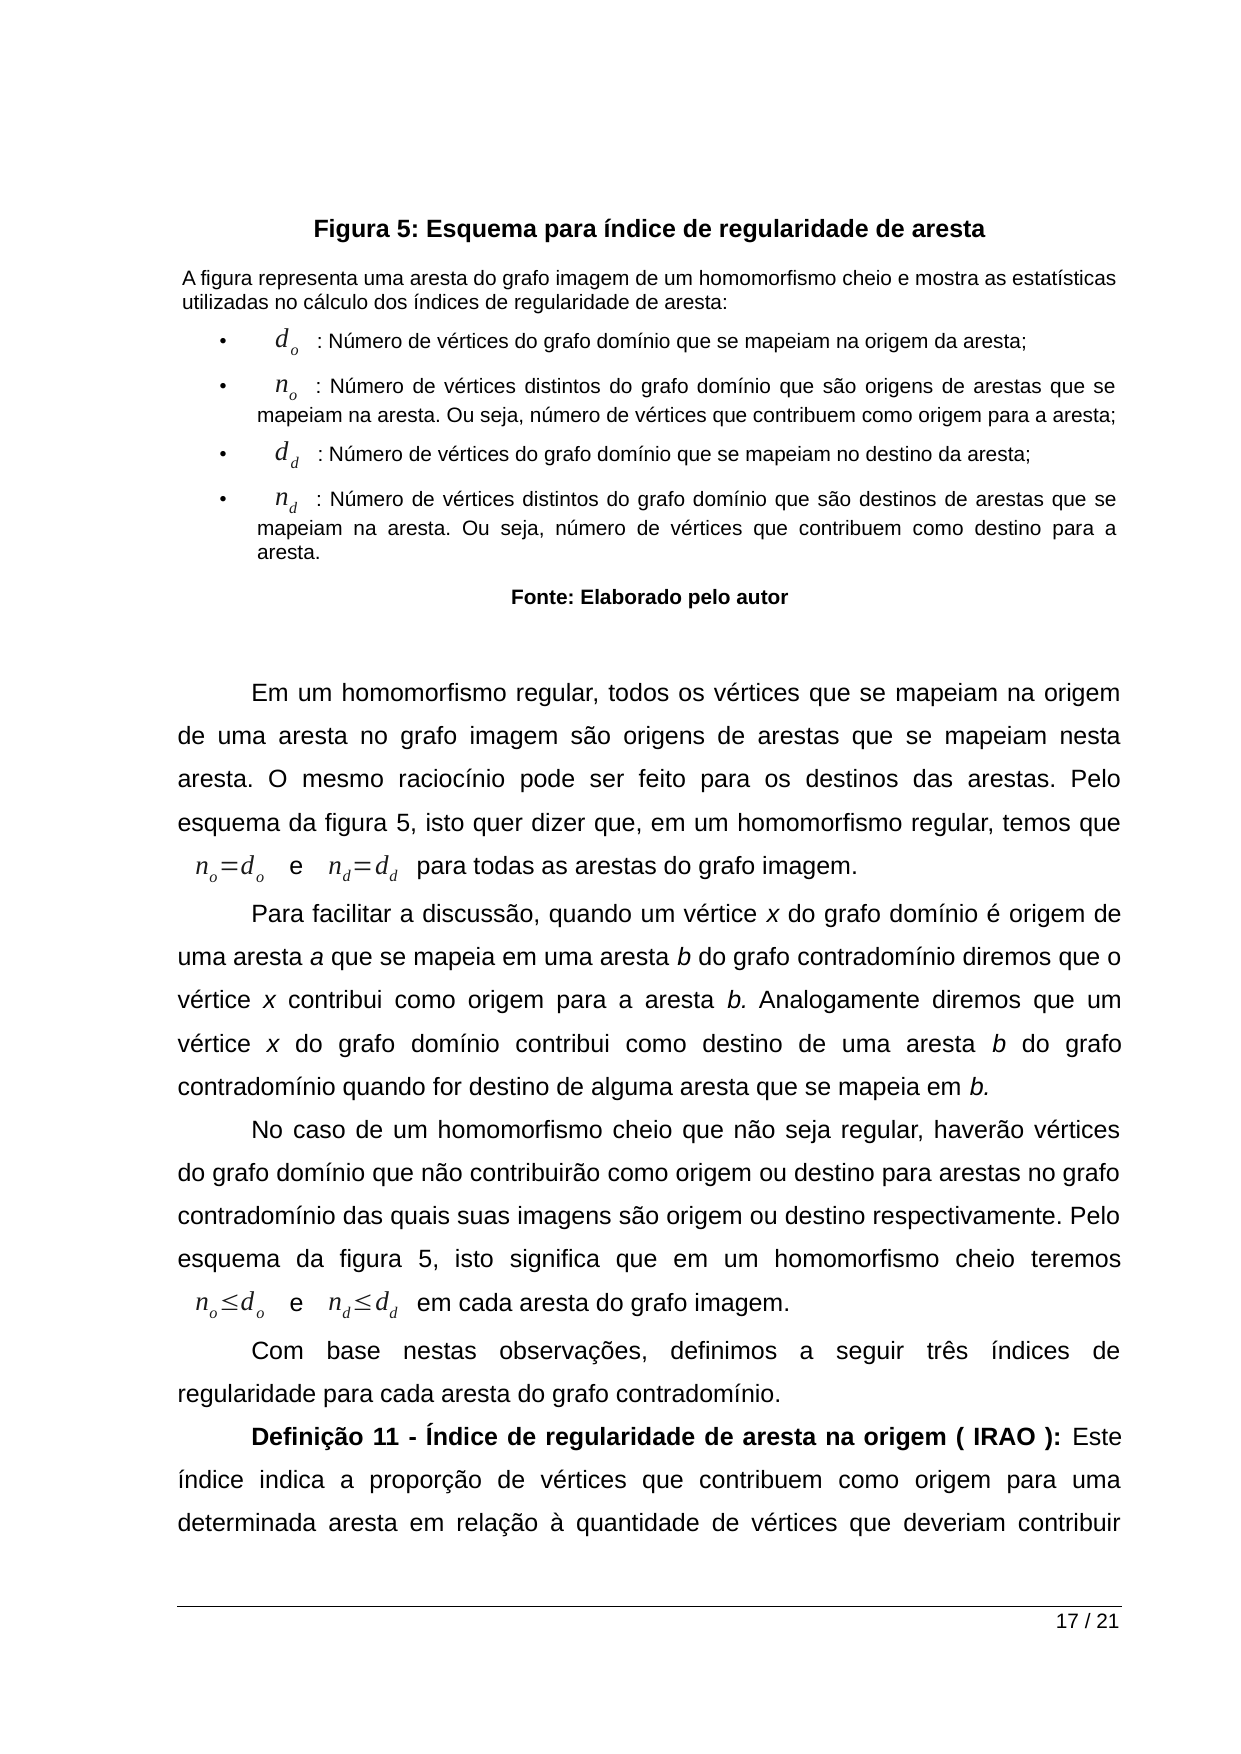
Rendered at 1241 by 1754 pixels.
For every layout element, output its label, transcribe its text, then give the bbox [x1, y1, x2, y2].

text Em um homomorfismo regular, todos os vértices que se mapeiam na origem de uma aresta no grafo imagem são origens de arestas que se mapeiam nesta aresta. O mesmo raciocínio pode ser feito para os destinos das arestas. Pelo esquema da figura 5, isto quer dizer que, em um homomorfismo regular, temos que e para todas as arestas do grafo imagem. [177, 678, 1122, 885]
text Figura 5: Esquema para índice de regularidade de aresta [182, 214, 1117, 243]
list : Número de vértices do grafo domínio que se mapeiam no destino da aresta; [219, 437, 1117, 472]
text Com base nestas observações, definimos a seguir três índices de regularidade para cada aresta do grafo contradomínio. [177, 1336, 1122, 1408]
text Definição 11 - Índice de regularidade de aresta na origem ( IRAO ): Este índice indica a proporção de vértices que contribuem como origem para uma determinada aresta em relação à quantidade de vértices que deveriam contribuir [177, 1422, 1122, 1537]
text No caso de um homomorfismo cheio que não seja regular, haverão vértices do grafo domínio que não contribuirão como origem ou destino para arestas no grafo contradomínio das quais suas imagens são origem ou destino respectivamente. Pelo esquema da figura 5, isto significa que em um homomorfismo cheio teremos e em cada aresta do grafo imagem. [177, 1115, 1122, 1321]
text A figura representa uma aresta do grafo imagem de um homomorfismo cheio e mostra as estatísticas utilizadas no cálculo dos índices de regularidade de aresta: [182, 266, 1117, 313]
text Fonte: Elaborado pelo autor [182, 585, 1117, 609]
list : Número de vértices distintos do grafo domínio que são destinos de arestas que se mapeiam na aresta. Ou seja, número de vértices que contribuem como destino para a aresta. [219, 482, 1117, 564]
list : Número de vértices distintos do grafo domínio que são origens de arestas que se mapeiam na aresta. Ou seja, número de vértices que contribuem como origem para a aresta; [219, 369, 1117, 427]
text Para facilitar a discussão, quando um vértice x do grafo domínio é origem de uma aresta a que se mapeia em uma aresta b do grafo contradomínio diremos que o vértice x contribui como origem para a aresta b. Analogamente diremos que um vértice x do grafo domínio contribui como destino de uma aresta b do grafo contradomínio quando for destino de alguma aresta que se mapeia em b. [177, 899, 1122, 1100]
list : Número de vértices do grafo domínio que se mapeiam na origem da aresta; [219, 324, 1117, 358]
